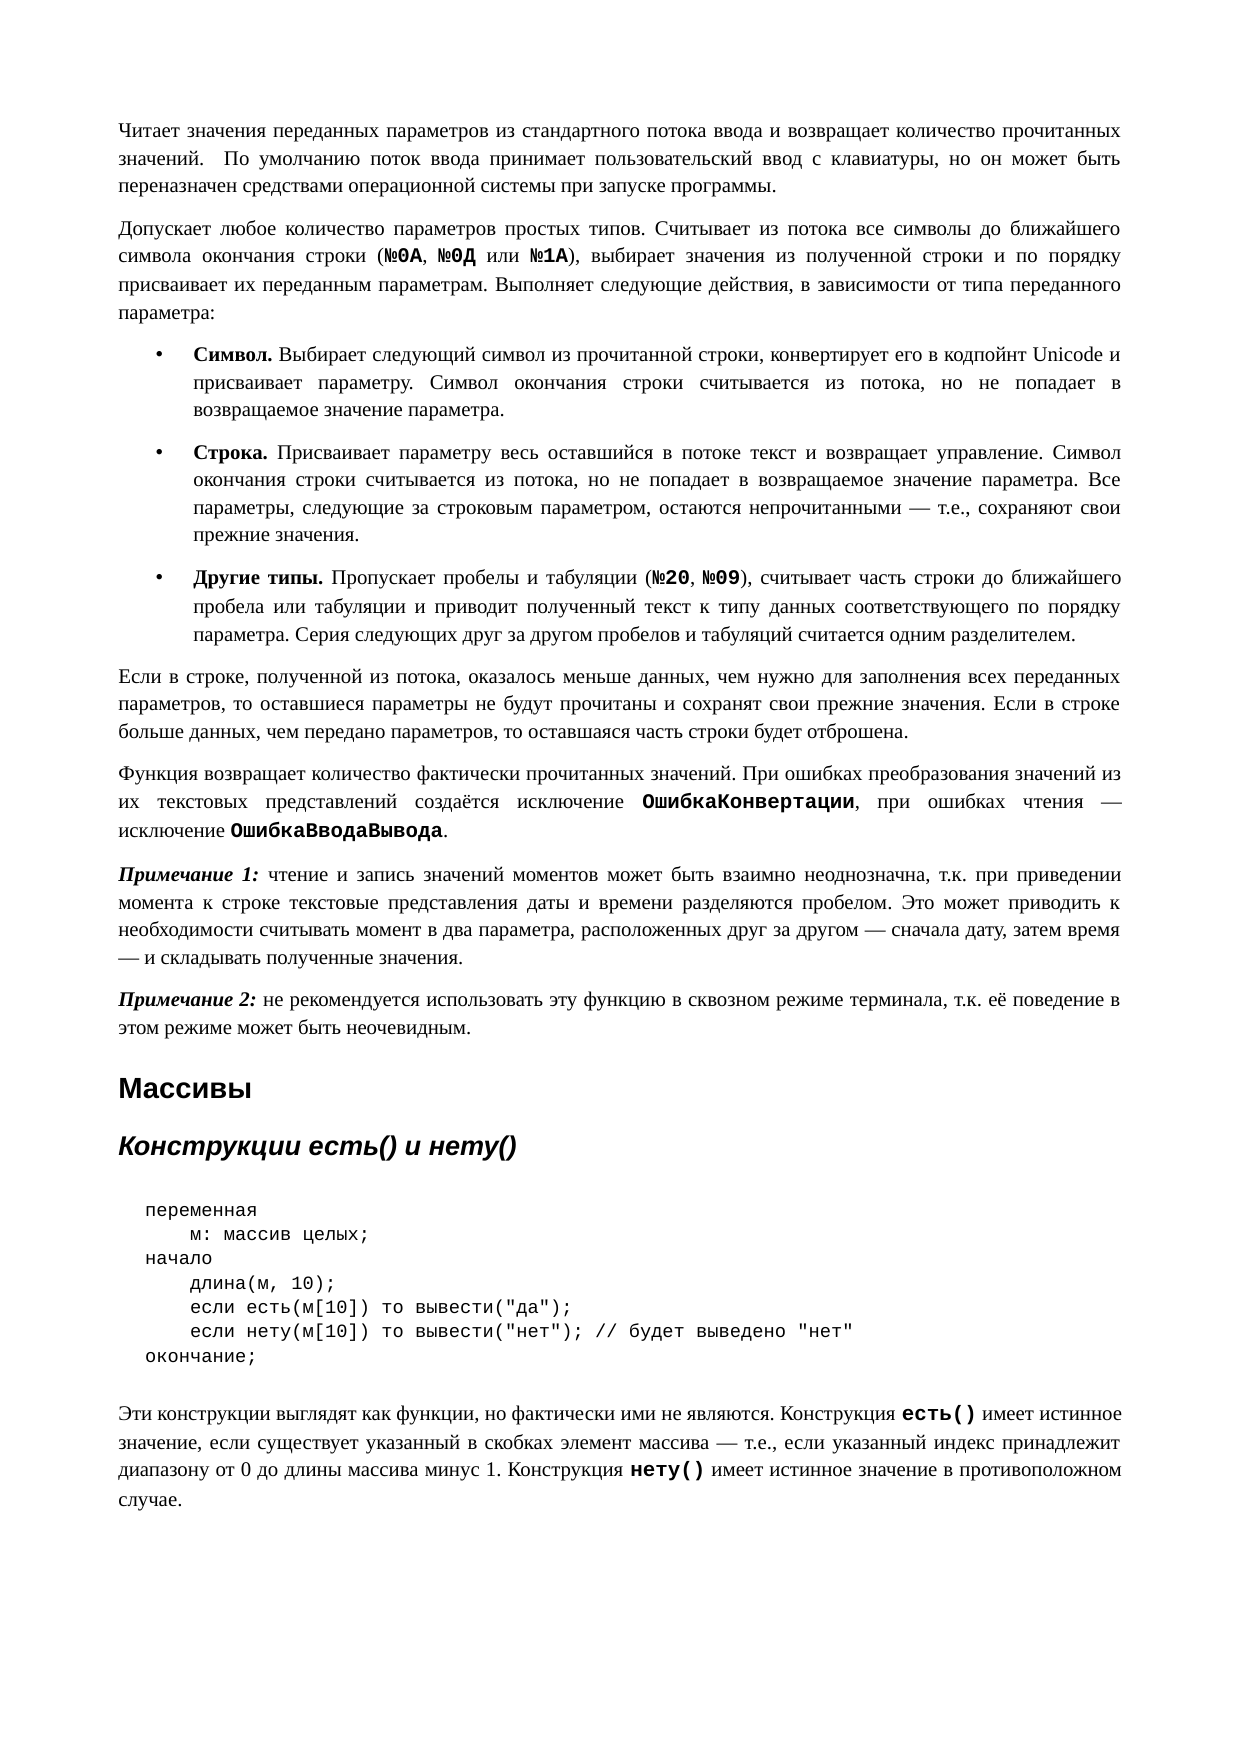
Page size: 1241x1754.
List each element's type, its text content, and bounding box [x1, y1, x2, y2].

list Строка. Присваивает параметру весь оставшийся в потоке текст и возвращает управление. Символ окончания строки считывается из потока, но не попадает в возвращаемое значение параметра. Все параметры, следующие за строковым параметром, остаются непрочитанными — т.е., сохраняют свои прежние значения. [156, 439, 1122, 546]
subtitle Массивы [118, 1071, 1122, 1105]
text Читает значения переданных параметров из стандартного потока ввода и возвращает количество прочитанных значений. По умолчанию поток ввода принимает пользовательский ввод с клавиатуры, но он может быть переназначен средствами операционной системы при запуске программы. [118, 118, 1122, 197]
list Другие типы. Пропускает пробелы и табуляции (№20, №09), считывает часть строки до ближайшего пробела или табуляции и приводит полученный текст к типу данных соответствующего по порядку параметра. Серия следующих друг за другом пробелов и табуляций считается одним разделителем. [156, 564, 1122, 646]
text Примечание 2: не рекомендуется использовать эту функцию в сквозном режиме терминала, т.к. её поведение в этом режиме может быть неочевидным. [118, 987, 1122, 1039]
text Допускает любое количество параметров простых типов. Считывает из потока все символы до ближайшего символа окончания строки (№0А, №0Д или №1А), выбирает значения из полученной строки и по порядку присваивает их переданным параметрам. Выполняет следующие действия, в зависимости от типа переданного параметра: [118, 216, 1122, 324]
text Эти конструкции выглядят как функции, но фактически ими не являются. Конструкция есть() имеет истинное значение, если существует указанный в скобках элемент массива — т.е., если указанный индекс принадлежит диапазону от 0 до длины массива минус 1. Конструкция нету() имеет истинное значение в противоположном случае. [118, 1400, 1122, 1511]
text Функция возвращает количество фактически прочитанных значений. При ошибках преобразования значений из их текстовых представлений создаётся исключение ОшибкаКонвертации, при ошибках чтения — исключение ОшибкаВводаВывода. [118, 761, 1122, 844]
list Символ. Выбирает следующий символ из прочитанной строки, конвертирует его в кодпойнт Unicode и присваивает параметру. Символ окончания строки считывается из потока, но не попадает в возвращаемое значение параметра. [156, 342, 1122, 421]
text переменная м: массив целых; начало длина(м, 10); если есть(м[10]) то вывести("да"); если нету(м[10]) то вывести("нет"); // будет выведено "нет" окончание; [136, 1191, 1104, 1377]
text Если в строке, полученной из потока, оказалось меньше данных, чем нужно для заполнения всех переданных параметров, то оставшиеся параметры не будут прочитаны и сохранят свои прежние значения. Если в строке больше данных, чем передано параметров, то оставшаяся часть строки будет отброшена. [118, 664, 1122, 743]
text Примечание 1: чтение и запись значений моментов может быть взаимно неоднозначна, т.к. при приведении момента к строке текстовые представления даты и времени разделяются пробелом. Это может приводить к необходимости считывать момент в два параметра, расположенных друг за другом — сначала дату, затем время — и складывать полученные значения. [118, 862, 1122, 969]
subtitle Конструкции есть() и нету() [118, 1130, 1122, 1161]
